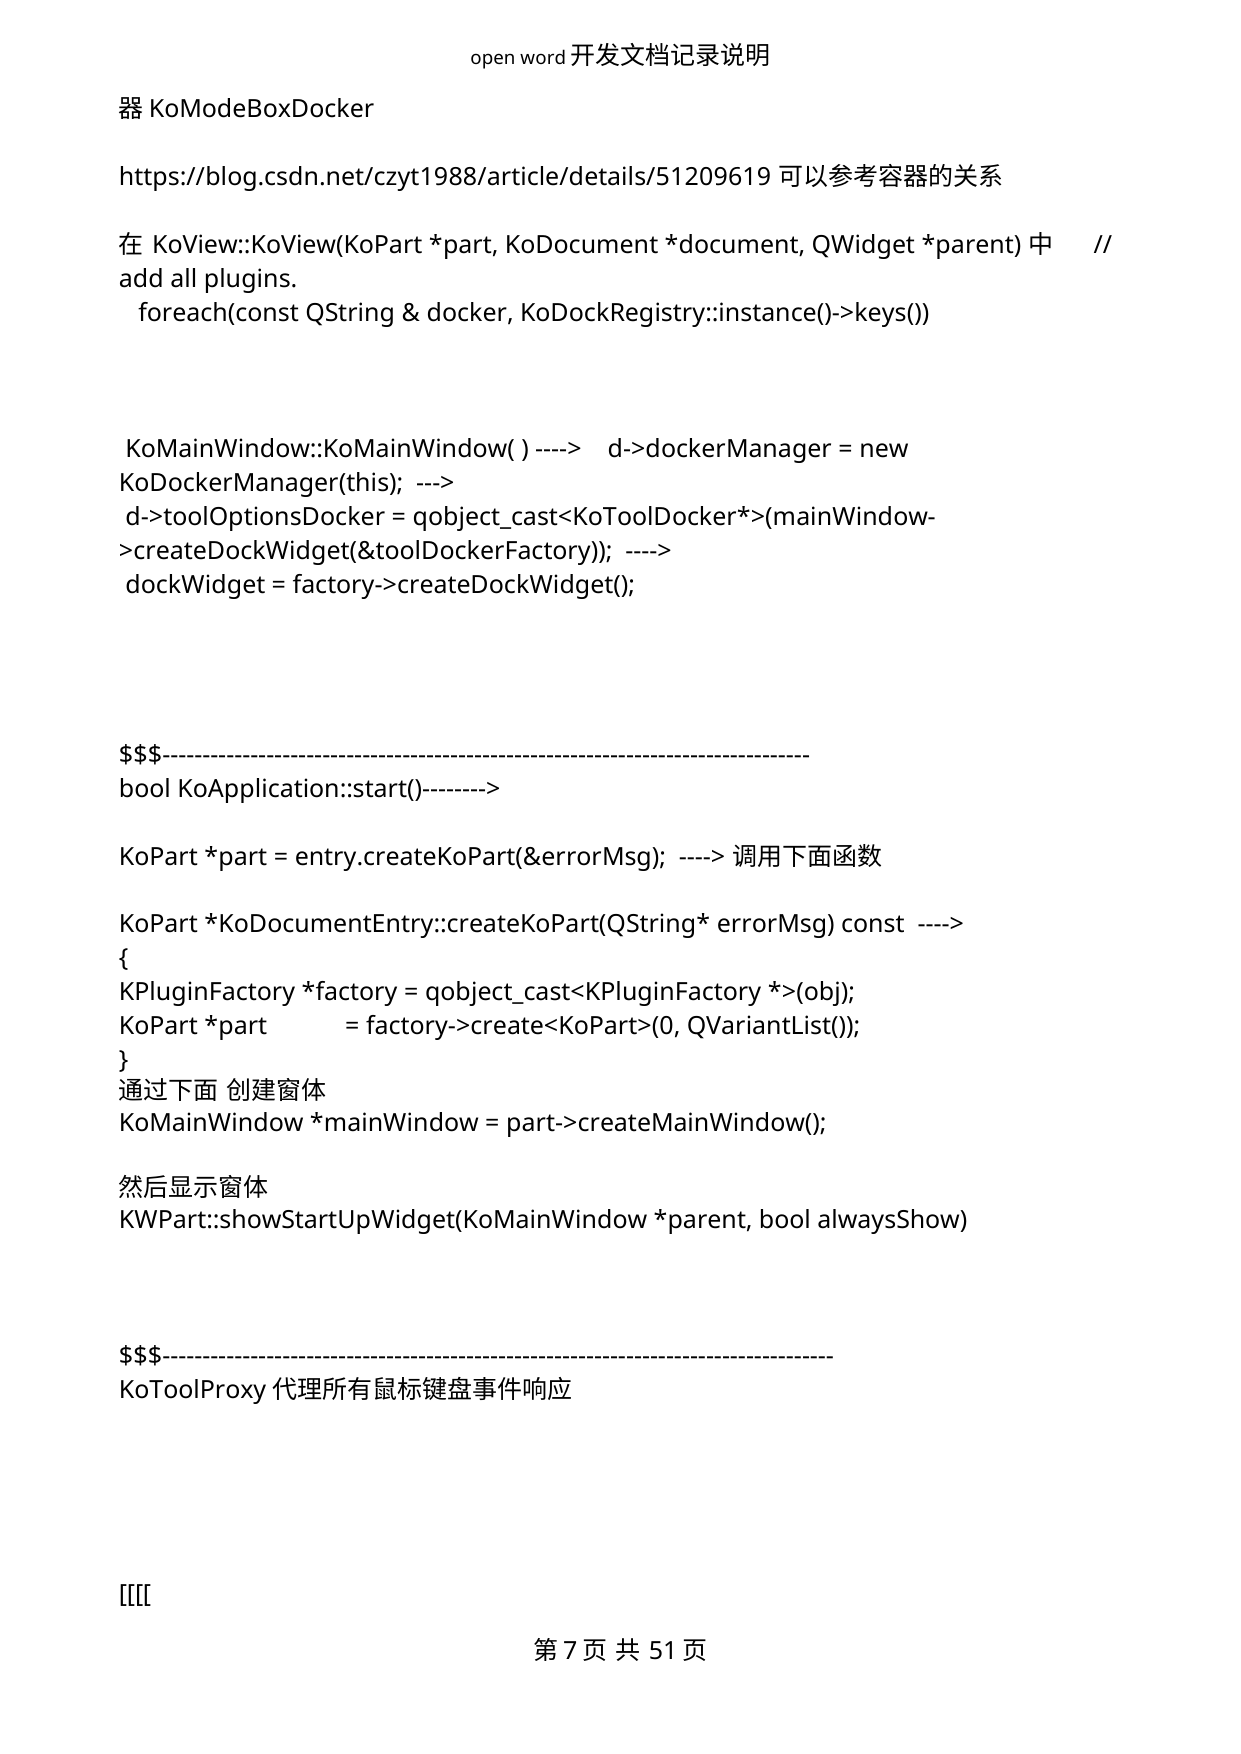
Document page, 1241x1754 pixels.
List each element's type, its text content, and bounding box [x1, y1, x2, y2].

text KoMainWindow *mainWindow = part->createMainWindow(); [119, 1105, 1121, 1139]
text KoPart *part = entry.createKoPart(&errorMsg); ----> 调用下面函数 [119, 838, 1121, 872]
text dockWidget = factory->createDockWidget(); [119, 567, 1121, 601]
text https://blog.csdn.net/czyt1988/article/details/51209619 可以参考容器的关系 [119, 159, 1121, 193]
text 在 KoView::KoView(KoPart *part, KoDocument *document, QWidget *parent) 中 // add all plugins. [119, 227, 1121, 295]
text $$$--------------------------------------------------------------------------------- [119, 737, 1121, 771]
text 然后显示窗体 [119, 1173, 1121, 1202]
text KoPart *part = factory->create<KoPart>(0, QVariantList()); [119, 1008, 1121, 1042]
text 通过下面 创建窗体 [119, 1076, 1121, 1105]
text [[[[ [119, 1576, 1121, 1609]
text bool KoApplication::start()--------> [119, 771, 1121, 804]
text { [119, 940, 1121, 974]
text $$$------------------------------------------------------------------------------------ [119, 1338, 1121, 1372]
text KWPart::showStartUpWidget(KoMainWindow *parent, bool alwaysShow) [119, 1202, 1121, 1236]
text KoToolProxy 代理所有鼠标键盘事件响应 [119, 1372, 1121, 1406]
text KPluginFactory *factory = qobject_cast<KPluginFactory *>(obj); [119, 974, 1121, 1008]
text 器KoModeBoxDocker [119, 91, 1121, 125]
text foreach(const QString & docker, KoDockRegistry::instance()->keys()) [119, 295, 1121, 329]
text d->toolOptionsDocker = qobject_cast<KoToolDocker*>(mainWindow->createDockWidget(&toolDockerFactory)); ----> [119, 499, 1121, 567]
text KoMainWindow::KoMainWindow( ) ----> d->dockerManager = new KoDockerManager(this); ---> [119, 431, 1121, 499]
text } [119, 1042, 1121, 1076]
text KoPart *KoDocumentEntry::createKoPart(QString* errorMsg) const ----> [119, 906, 1121, 940]
